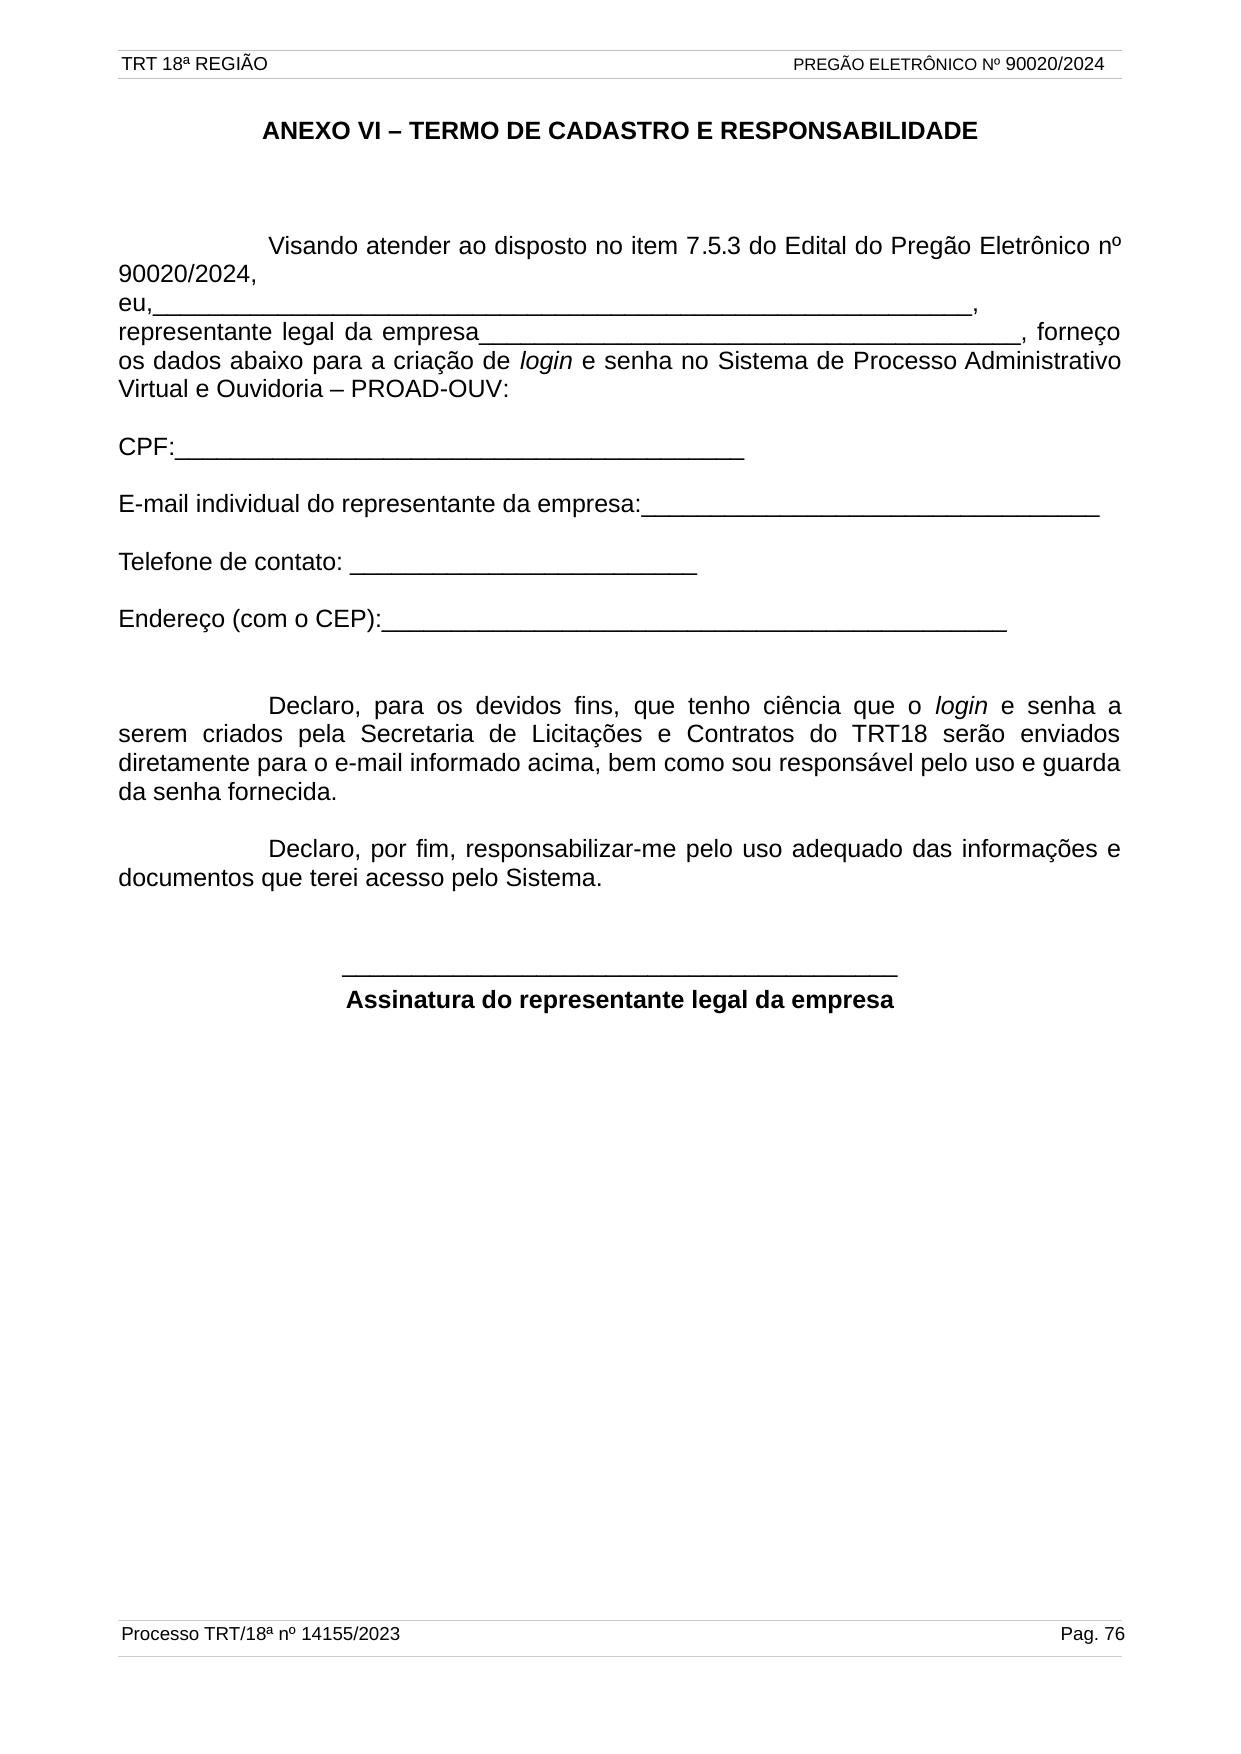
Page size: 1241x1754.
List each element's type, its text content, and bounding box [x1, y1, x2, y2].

text Declaro, por fim, responsabilizar-me pelo uso adequado das informações e documentos que terei acesso pelo Sistema. [118, 834, 1122, 892]
text Assinatura do representante legal da empresa [118, 978, 1122, 1013]
text Endereço (com o CEP):_____________________________________________ [118, 604, 1122, 633]
text CPF:_________________________________________ [118, 432, 1122, 461]
text Visando atender ao disposto no item 7.5.3 do Edital do Pregão Eletrônico nº 90020/2024, eu,___________________________________________________________, representante legal da empresa_______________________________________, forneço os dados abaixo para a criação de login e senha no Sistema de Processo Administrativo Virtual e Ouvidoria – PROAD-OUV: [118, 231, 1122, 403]
text Declaro, para os devidos fins, que tenho ciência que o login e senha a serem criados pela Secretaria de Licitações e Contratos do TRT18 serão enviados diretamente para o e-mail informado acima, bem como sou responsável pelo uso e guarda da senha fornecida. [118, 691, 1122, 806]
text E-mail individual do representante da empresa:_________________________________ [118, 489, 1122, 518]
text ANEXO VI – TERMO DE CADASTRO E RESPONSABILIDADE [118, 116, 1122, 144]
text ________________________________________ [118, 949, 1122, 978]
text Telefone de contato: _________________________ [118, 547, 1122, 576]
